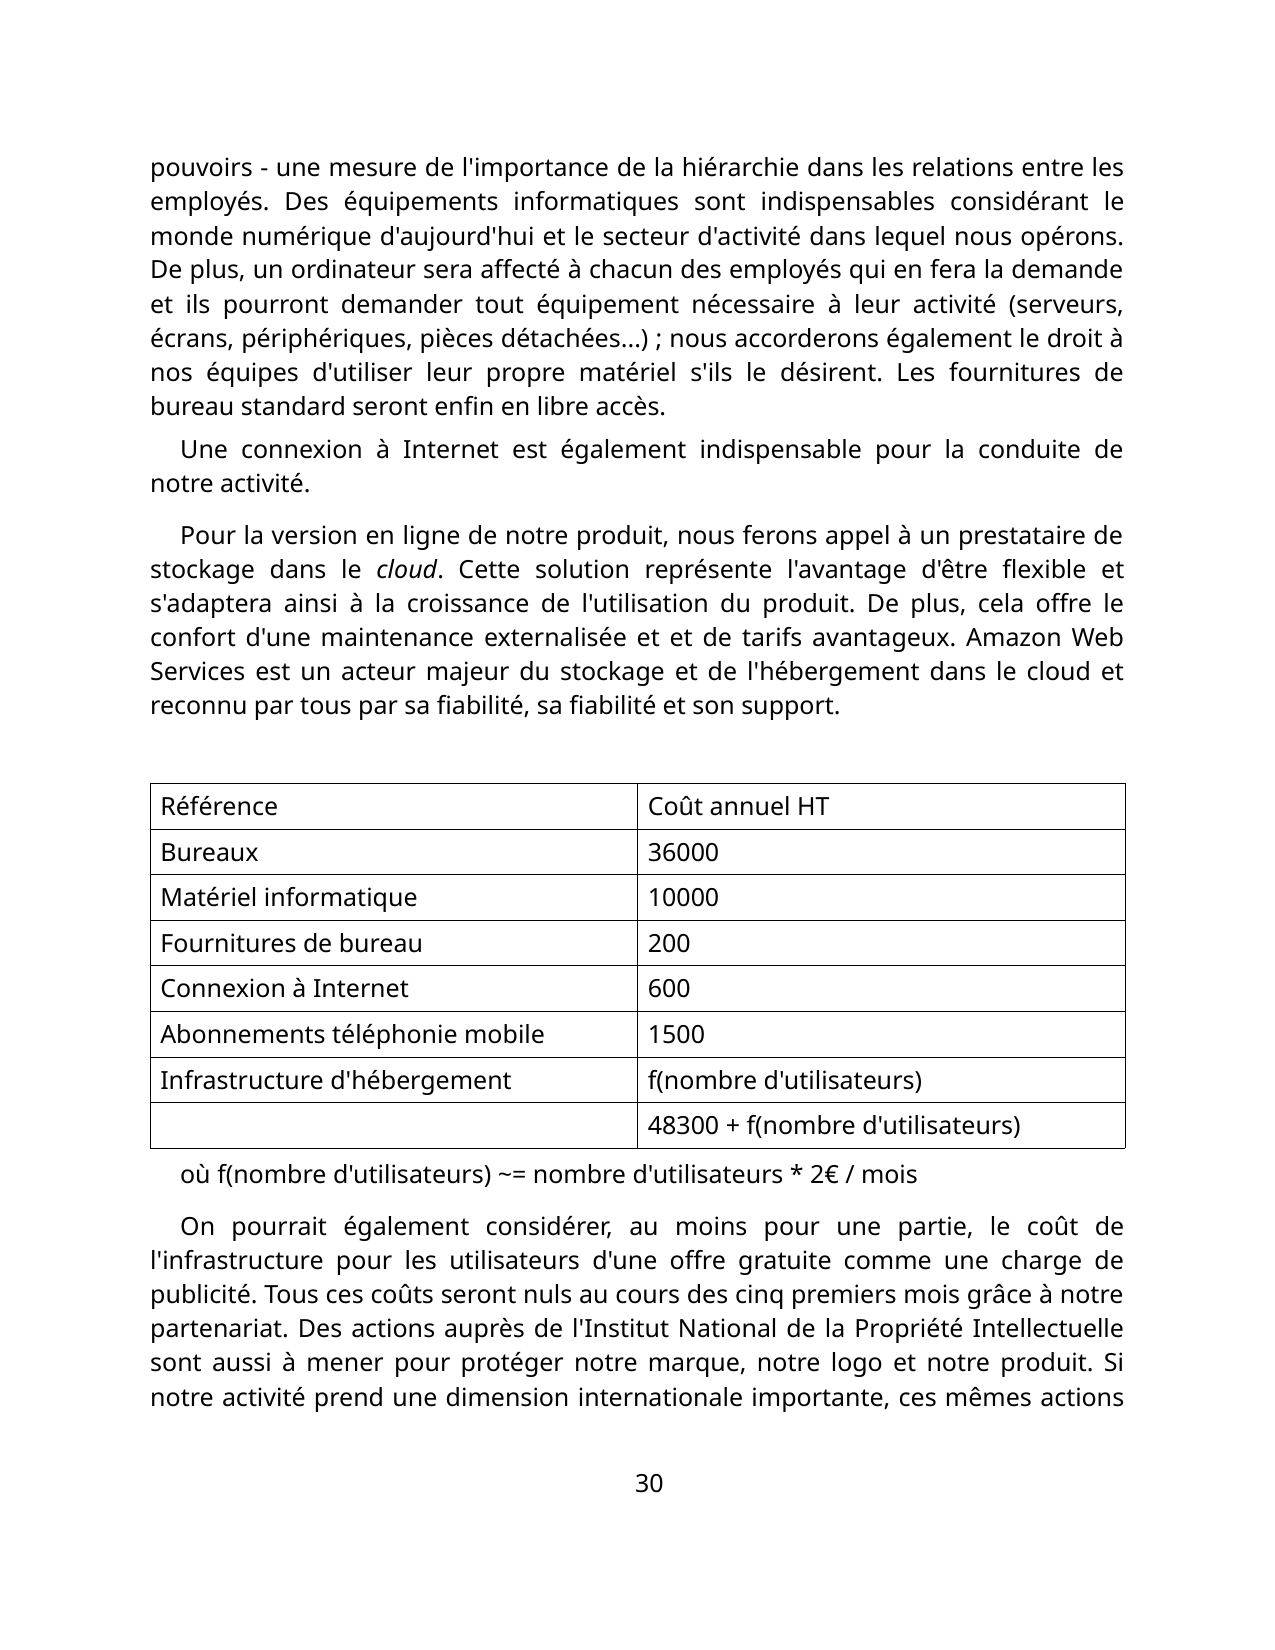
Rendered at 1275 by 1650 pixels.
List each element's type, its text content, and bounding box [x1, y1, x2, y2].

table_cell f(nombre d'utilisateurs) [638, 1058, 1125, 1102]
table_cell Abonnements téléphonie mobile [151, 1012, 637, 1057]
table_cell 36000 [638, 830, 1125, 874]
table_cell 1500 [638, 1012, 1125, 1057]
table_cell Connexion à Internet [151, 966, 637, 1011]
table_cell [151, 1103, 637, 1148]
table_header Coût annuel HT [638, 784, 1125, 828]
text où f(nombre d'utilisateurs) ~= nombre d'utilisateurs * 2€ / mois [150, 1157, 1125, 1191]
text Pour la version en ligne de notre produit, nous ferons appel à un prestataire de stockage dans le cloud. Cette solution représente l'avantage d'être flexible et s'adaptera ainsi à la croissance de l'utilisation du produit. De plus, cela offre le confort d'une maintenance externalisée et et de tarifs avantageux. Amazon Web Services est un acteur majeur du stockage et de l'hébergement dans le cloud et reconnu par tous par sa fiabilité, sa fiabilité et son support. [150, 517, 1125, 722]
text pouvoirs - une mesure de l'importance de la hiérarchie dans les relations entre les employés. Des équipements informatiques sont indispensables considérant le monde numérique d'aujourd'hui et le secteur d'activité dans lequel nous opérons. De plus, un ordinateur sera affecté à chacun des employés qui en fera la demande et ils pourront demander tout équipement nécessaire à leur activité (serveurs, écrans, périphériques, pièces détachées...) ; nous accorderons également le droit à nos équipes d'utiliser leur propre matériel s'ils le désirent. Les fournitures de bureau standard seront enfin en libre accès. [150, 150, 1125, 422]
text Une connexion à Internet est également indispensable pour la conduite de notre activité. [150, 431, 1125, 499]
table_header Référence [151, 784, 637, 828]
table_cell 600 [638, 966, 1125, 1011]
table_cell Matériel informatique [151, 875, 637, 920]
table_cell 48300 + f(nombre d'utilisateurs) [638, 1103, 1125, 1148]
table_cell Infrastructure d'hébergement [151, 1058, 637, 1102]
table_cell Fournitures de bureau [151, 921, 637, 965]
table_cell 10000 [638, 875, 1125, 920]
table_cell 200 [638, 921, 1125, 965]
table_cell Bureaux [151, 830, 637, 874]
text On pourrait également considérer, au moins pour une partie, le coût de l'infrastructure pour les utilisateurs d'une offre gratuite comme une charge de publicité. Tous ces coûts seront nuls au cours des cinq premiers mois grâce à notre partenariat. Des actions auprès de l'Institut National de la Propriété Intellectuelle sont aussi à mener pour protéger notre marque, notre logo et notre produit. Si notre activité prend une dimension internationale importante, ces mêmes actions [150, 1209, 1125, 1413]
